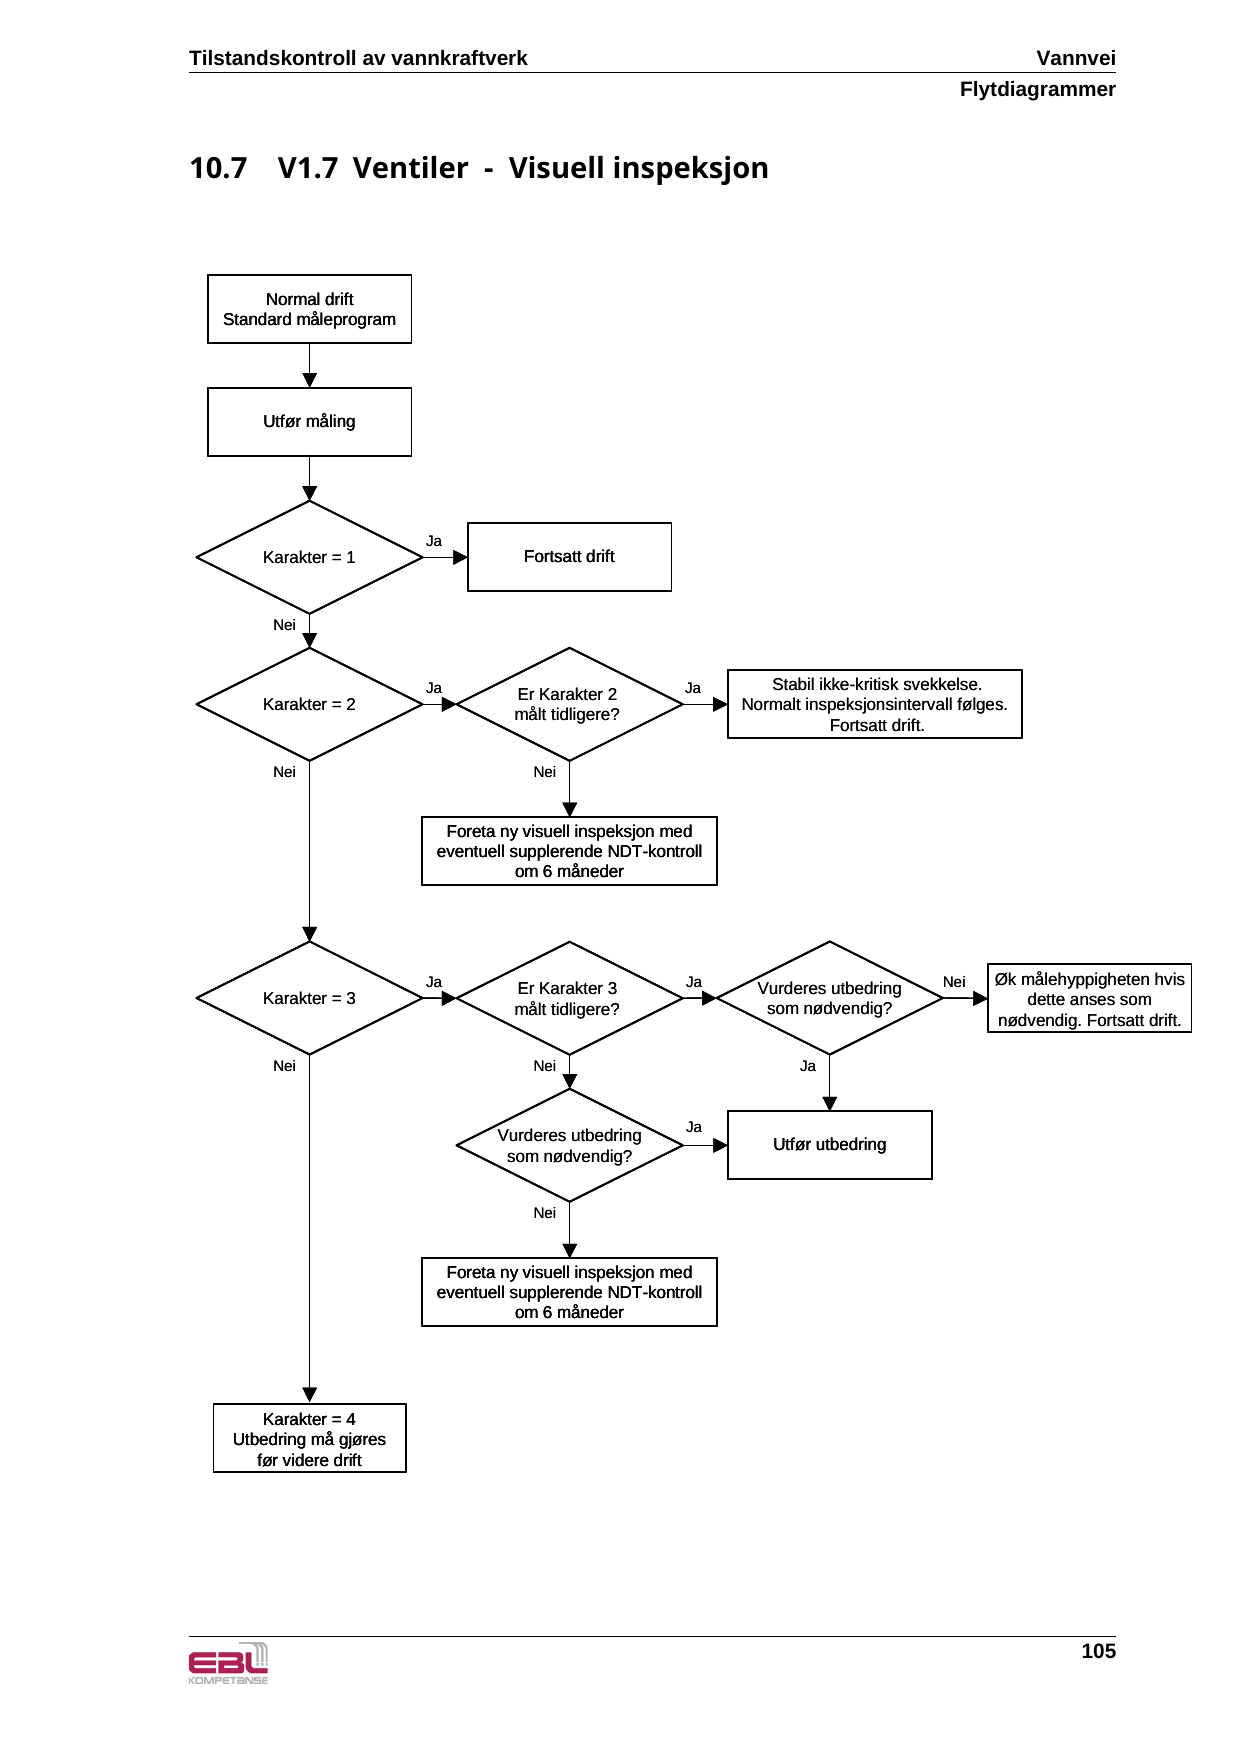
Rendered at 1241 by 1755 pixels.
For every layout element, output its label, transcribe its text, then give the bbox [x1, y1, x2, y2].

subtitle V1.7 Ventiler - Visuell inspeksjon [189, 148, 1116, 187]
